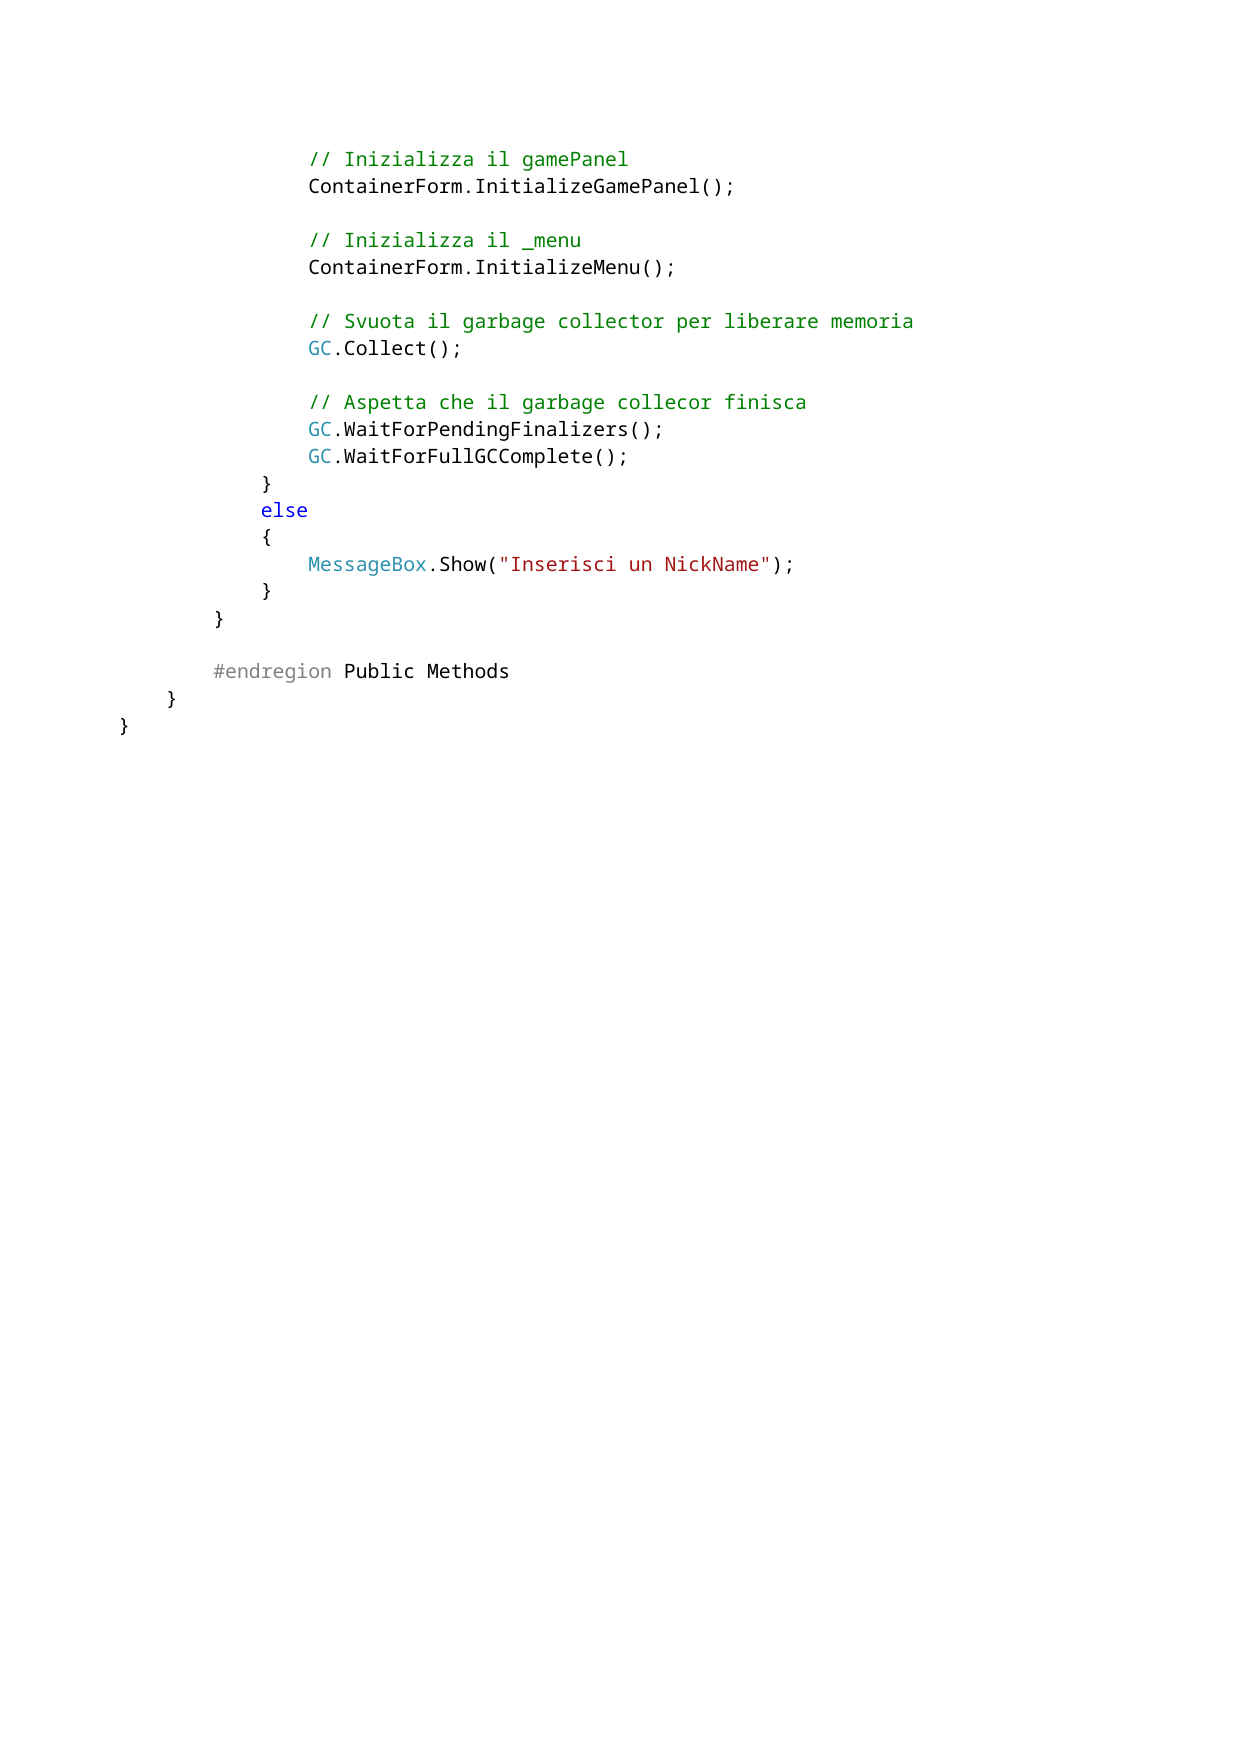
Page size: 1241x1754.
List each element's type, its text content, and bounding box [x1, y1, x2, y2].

text } [118, 712, 1122, 739]
text GC.WaitForFullGCComplete(); [118, 442, 1122, 469]
text ContainerForm.InitializeGamePanel(); [118, 172, 1122, 199]
text } [118, 577, 1122, 604]
text else [118, 496, 1122, 523]
text // Aspetta che il garbage collecor finisca [118, 388, 1122, 415]
text // Svuota il garbage collector per liberare memoria [118, 307, 1122, 334]
text ContainerForm.InitializeMenu(); [118, 253, 1122, 280]
text // Inizializza il _menu [118, 226, 1122, 253]
text } [118, 604, 1122, 631]
text GC.Collect(); [118, 334, 1122, 361]
text } [118, 469, 1122, 496]
text #endregion Public Methods [118, 658, 1122, 685]
text MessageBox.Show("Inserisci un NickName"); [118, 550, 1122, 577]
text // Inizializza il gamePanel [118, 145, 1122, 172]
text } [118, 685, 1122, 712]
text { [118, 523, 1122, 550]
text GC.WaitForPendingFinalizers(); [118, 415, 1122, 442]
